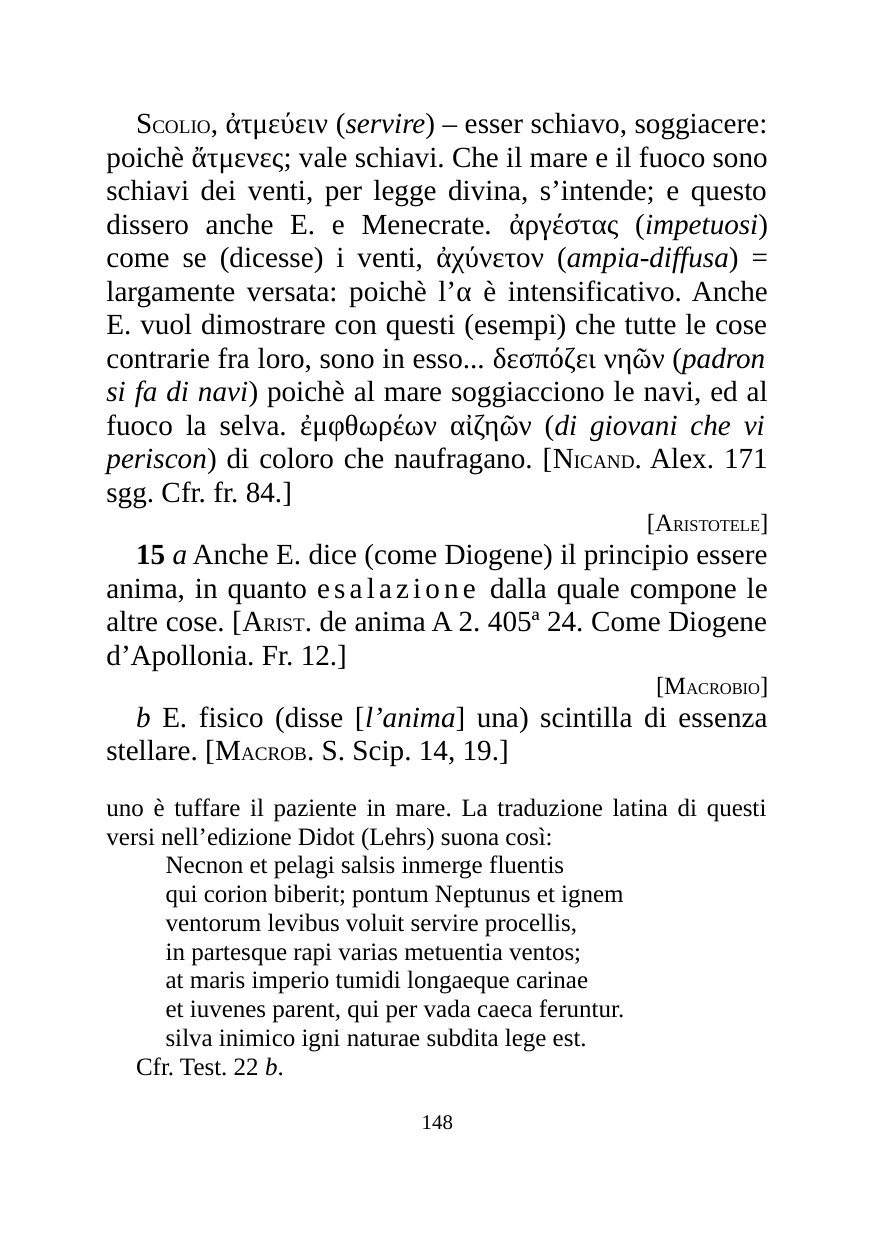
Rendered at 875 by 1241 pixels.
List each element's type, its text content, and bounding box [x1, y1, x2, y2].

subtitle [Aristotele] [106, 509, 768, 537]
text b E. fisico (disse [l’anima] una) scintilla di essenza stellare. [Macrob. S. Scip. 14, 19.] [106, 700, 768, 767]
text Cfr. Test. 22 b. [106, 1052, 768, 1080]
text uno è tuffare il paziente in mare. La traduzione latina di questi versi nell’edizione Didot (Lehrs) suona così: [106, 793, 768, 850]
subtitle [Macrobio] [106, 671, 768, 700]
text Scolio, ἀτμεύειν (servire) – esser schiavo, soggiacere: poichè ἄτμενες; vale schiavi. Che il mare e il fuoco sono schiavi dei venti, per legge divina, s’intende; e questo dissero anche E. e Menecrate. ἀργέστας (impetuosi) come se (dicesse) i venti, ἀχύνετον (ampia-diffusa) = largamente versata: poichè l’α è intensificativo. Anche E. vuol dimostrare con questi (esempi) che tutte le cose contrarie fra loro, sono in esso... δεσπόζει νηῶν (padron si fa di navi) poichè al mare soggiacciono le navi, ed al fuoco la selva. ἐμφθωρέων αἰζηῶν (di giovani che vi periscon) di coloro che naufragano. [Nicand. Alex. 171 sgg. Cfr. fr. 84.] [106, 106, 768, 509]
text Necnon et pelagi salsis inmerge fluentis qui corion biberit; pontum Neptunus et ignem ventorum levibus voluit servire procellis, in partesque rapi varias metuentia ventos; at maris imperio tumidi longaeque carinae et iuvenes parent, qui per vada caeca feruntur. silva inimico igni naturae subdita lege est. [165, 850, 768, 1052]
text 15 a Anche E. dice (come Diogene) il principio essere anima, in quanto esalazione dalla quale compone le altre cose. [Arist. de anima A 2. 405ª 24. Come Diogene d’Apollonia. Fr. 12.] [106, 537, 768, 671]
